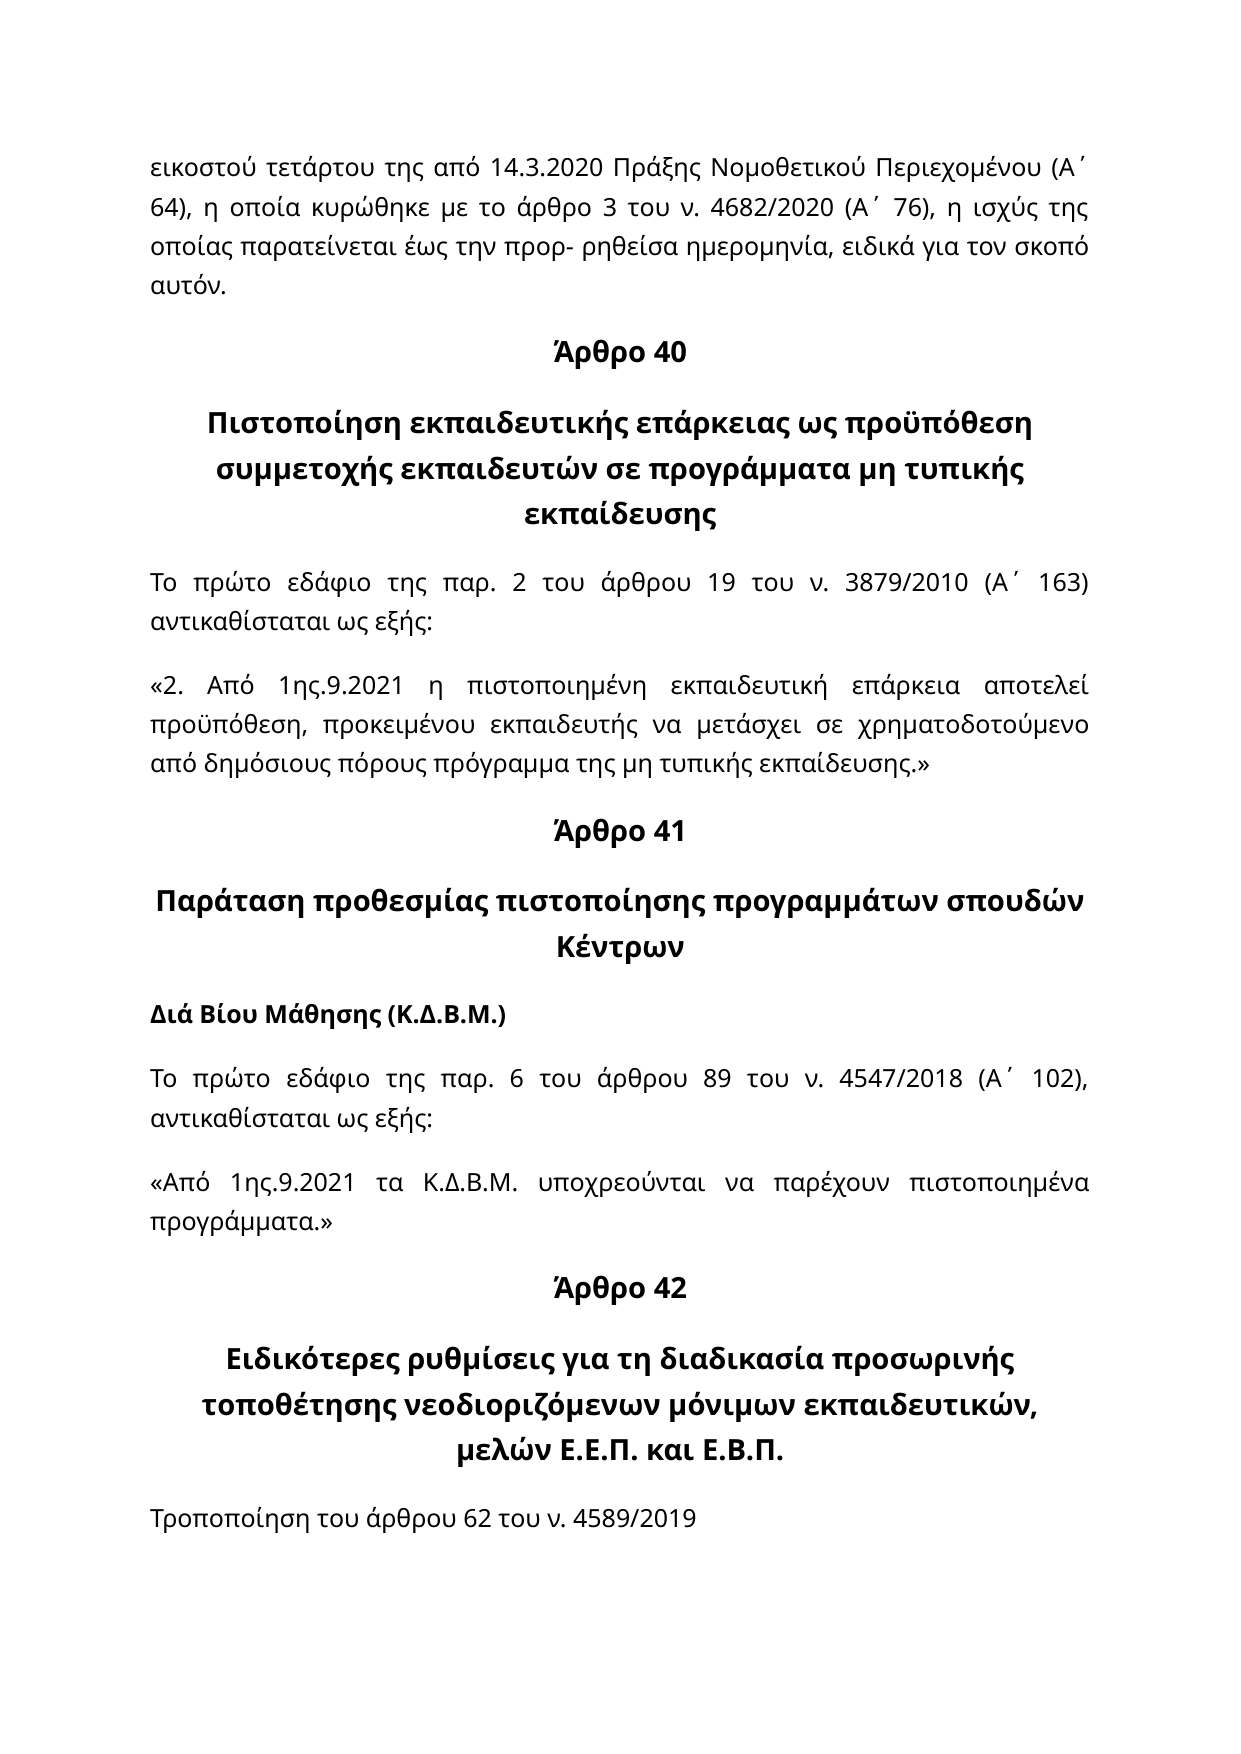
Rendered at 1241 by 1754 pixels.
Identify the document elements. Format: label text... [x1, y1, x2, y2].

text εικοστού τετάρτου της από 14.3.2020 Πράξης Νομοθετικού Περιεχομένου (Α΄ 64), η οποία κυρώθηκε με το άρθρο 3 του ν. 4682/2020 (Α΄ 76), η ισχύς της οποίας παρατείνεται έως την προρ- ρηθείσα ημερομηνία, ειδικά για τον σκοπό αυτόν. [150, 150, 1090, 302]
text Το πρώτο εδάφιο της παρ. 6 του άρθρου 89 του ν. 4547/2018 (Α΄ 102), αντικαθίσταται ως εξής: [150, 1061, 1090, 1134]
text Τροποποίηση του άρθρου 62 του ν. 4589/2019 [150, 1500, 1090, 1534]
subtitle Πιστοποίηση εκπαιδευτικής επάρκειας ως προϋπόθεση συμμετοχής εκπαιδευτών σε προγράμματα μη τυπικής εκπαίδευσης [150, 402, 1090, 533]
text Διά Βίου Μάθησης (Κ.Δ.Β.Μ.) [150, 997, 1090, 1031]
text «2. Από 1ης.9.2021 η πιστοποιημένη εκπαιδευτική επάρκεια αποτελεί προϋπόθεση, προκειμένου εκπαιδευτής να μετάσχει σε χρηματοδοτούμενο από δημόσιους πόρους πρόγραμμα της μη τυπικής εκπαίδευσης.» [150, 667, 1090, 780]
subtitle Άρθρο 40 [150, 332, 1090, 371]
subtitle Άρθρο 41 [150, 810, 1090, 850]
subtitle Ειδικότερες ρυθμίσεις για τη διαδικασία προσωρινής τοποθέτησης νεοδιοριζόμενων μόνιμων εκπαιδευτικών, μελών Ε.Ε.Π. και Ε.Β.Π. [150, 1338, 1090, 1469]
text «Από 1ης.9.2021 τα Κ.Δ.Β.Μ. υποχρεούνται να παρέχουν πιστοποιημένα προγράμματα.» [150, 1164, 1090, 1238]
text Το πρώτο εδάφιο της παρ. 2 του άρθρου 19 του ν. 3879/2010 (Α΄ 163) αντικαθίσταται ως εξής: [150, 564, 1090, 637]
subtitle Παράταση προθεσμίας πιστοποίησης προγραμμάτων σπουδών Κέντρων [150, 881, 1090, 966]
subtitle Άρθρο 42 [150, 1268, 1090, 1307]
